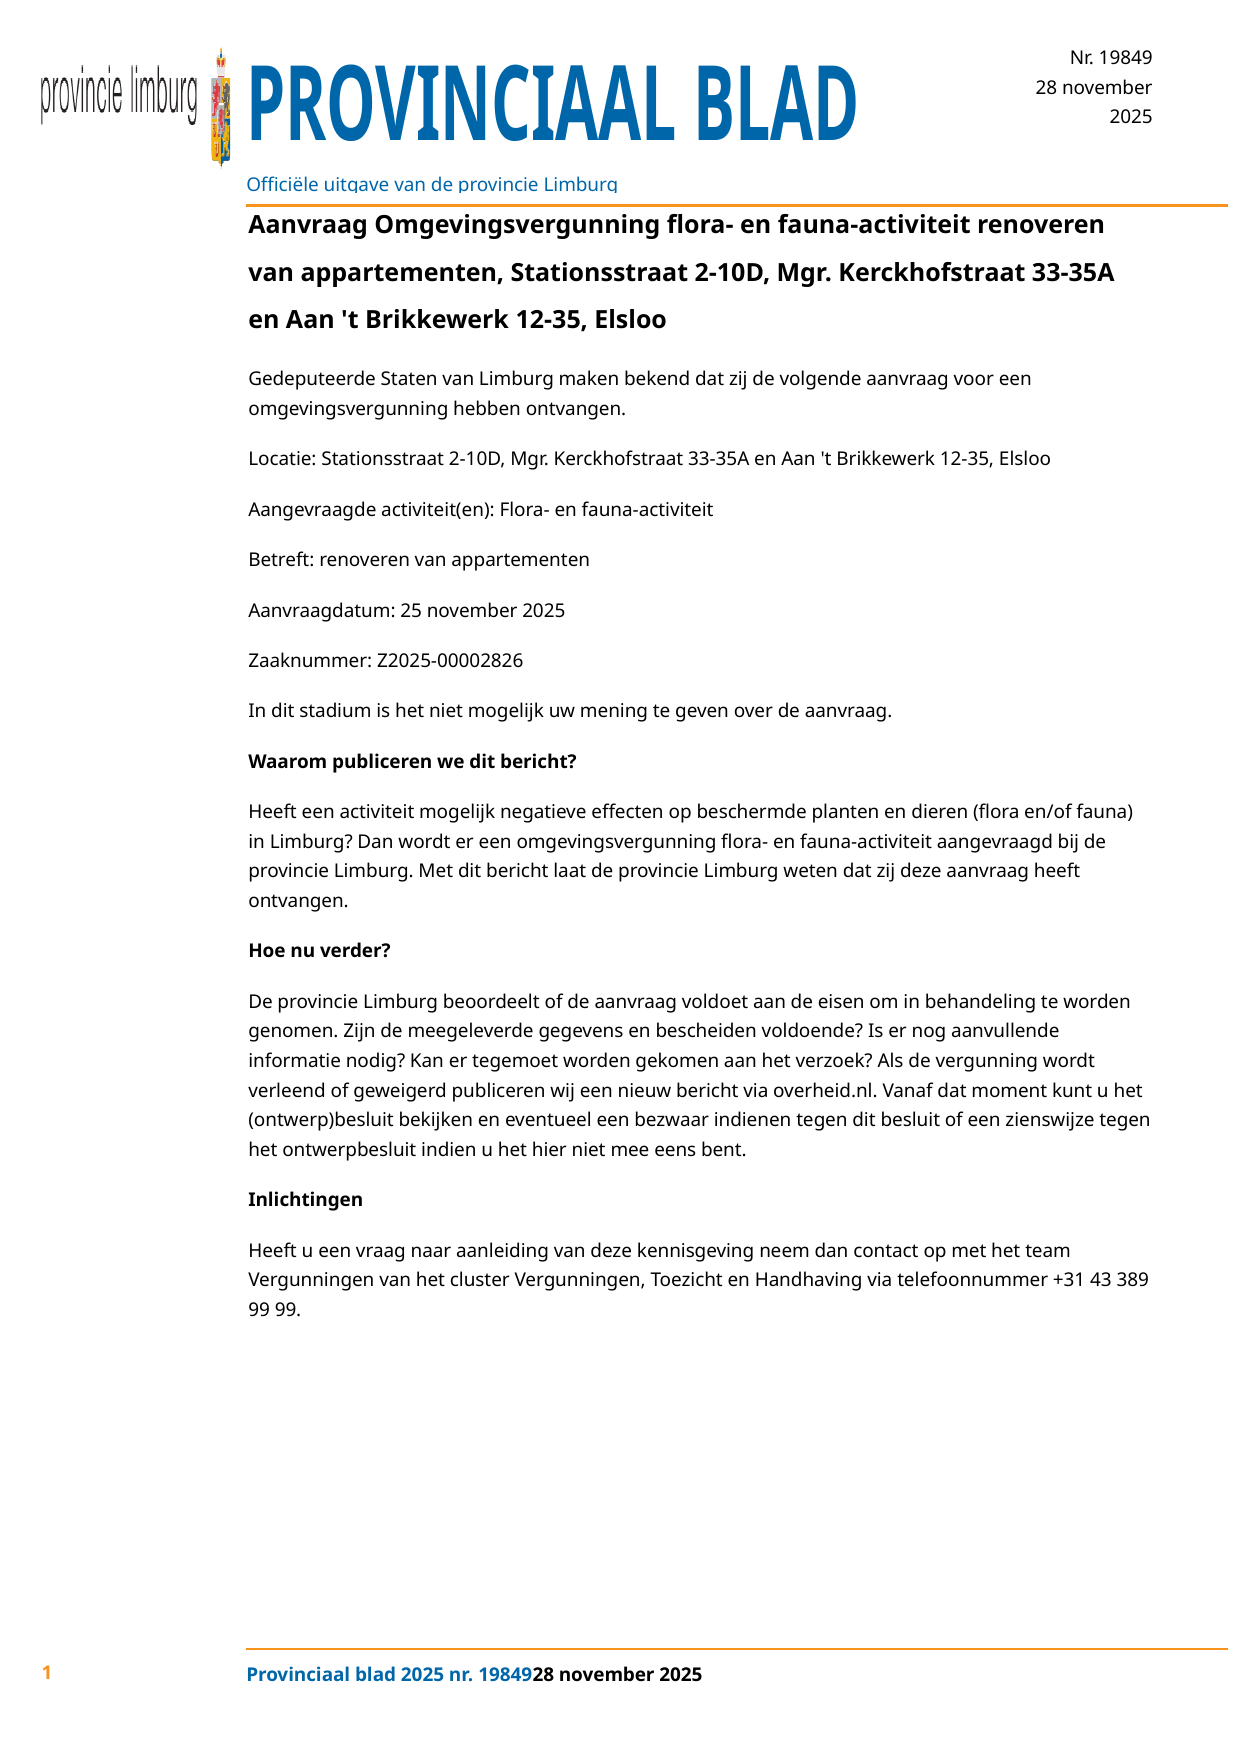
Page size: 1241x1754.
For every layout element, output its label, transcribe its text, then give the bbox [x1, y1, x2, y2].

text Locatie: Stationsstraat 2-10D, Mgr. Kerckhofstraat 33-35A en Aan 't Brikkewerk 12-35, Elsloo [248, 446, 1152, 471]
text Zaaknummer: Z2025-00002826 [248, 647, 1152, 673]
text In dit stadium is het niet mogelijk uw mening te geven over de aanvraag. [248, 698, 1152, 723]
text Betreft: renoveren van appartementen [248, 546, 1152, 572]
text Aanvraag Omgevingsvergunning flora- en fauna-activiteit renoveren van appartementen, Stationsstraat 2-10D, Mgr. Kerckhofstraat 33-35A en Aan 't Brikkewerk 12-35, Elsloo [248, 207, 1152, 336]
text Inlichtingen [248, 1186, 1152, 1212]
text Aangevraagde activiteit(en): Flora- en fauna-activiteit [248, 496, 1152, 522]
text Heeft een activiteit mogelijk negatieve effecten op beschermde planten en dieren (flora en/of fauna) in Limburg? Dan wordt er een omgevingsvergunning flora- en fauna-activiteit aangevraagd bij de provincie Limburg. Met dit bericht laat de provincie Limburg weten dat zij deze aanvraag heeft ontvangen. [248, 798, 1152, 913]
text Waarom publiceren we dit bericht? [248, 748, 1152, 774]
text Heeft u een vraag naar aanleiding van deze kennisgeving neem dan contact op met het team Vergunningen van het cluster Vergunningen, Toezicht en Handhaving via telefoonnummer +31 43 389 99 99. [248, 1237, 1152, 1322]
picture [41, 47, 231, 172]
text Aanvraagdatum: 25 november 2025 [248, 597, 1152, 622]
text Gedeputeerde Staten van Limburg maken bekend dat zij de volgende aanvraag voor een omgevingsvergunning hebben ontvangen. [248, 366, 1152, 421]
text Hoe nu verder? [248, 938, 1152, 963]
text De provincie Limburg beoordeelt of de aanvraag voldoet aan de eisen om in behandeling te worden genomen. Zijn de meegeleverde gegevens en bescheiden voldoende? Is er nog aanvullende informatie nodig? Kan er tegemoet worden gekomen aan het verzoek? Als de vergunning wordt verleend of geweigerd publiceren wij een nieuw bericht via overheid.nl. Vanaf dat moment kunt u het (ontwerp)besluit bekijken en eventueel een bezwaar indienen tegen dit besluit of een zienswijze tegen het ontwerpbesluit indien u het hier niet mee eens bent. [248, 988, 1152, 1162]
